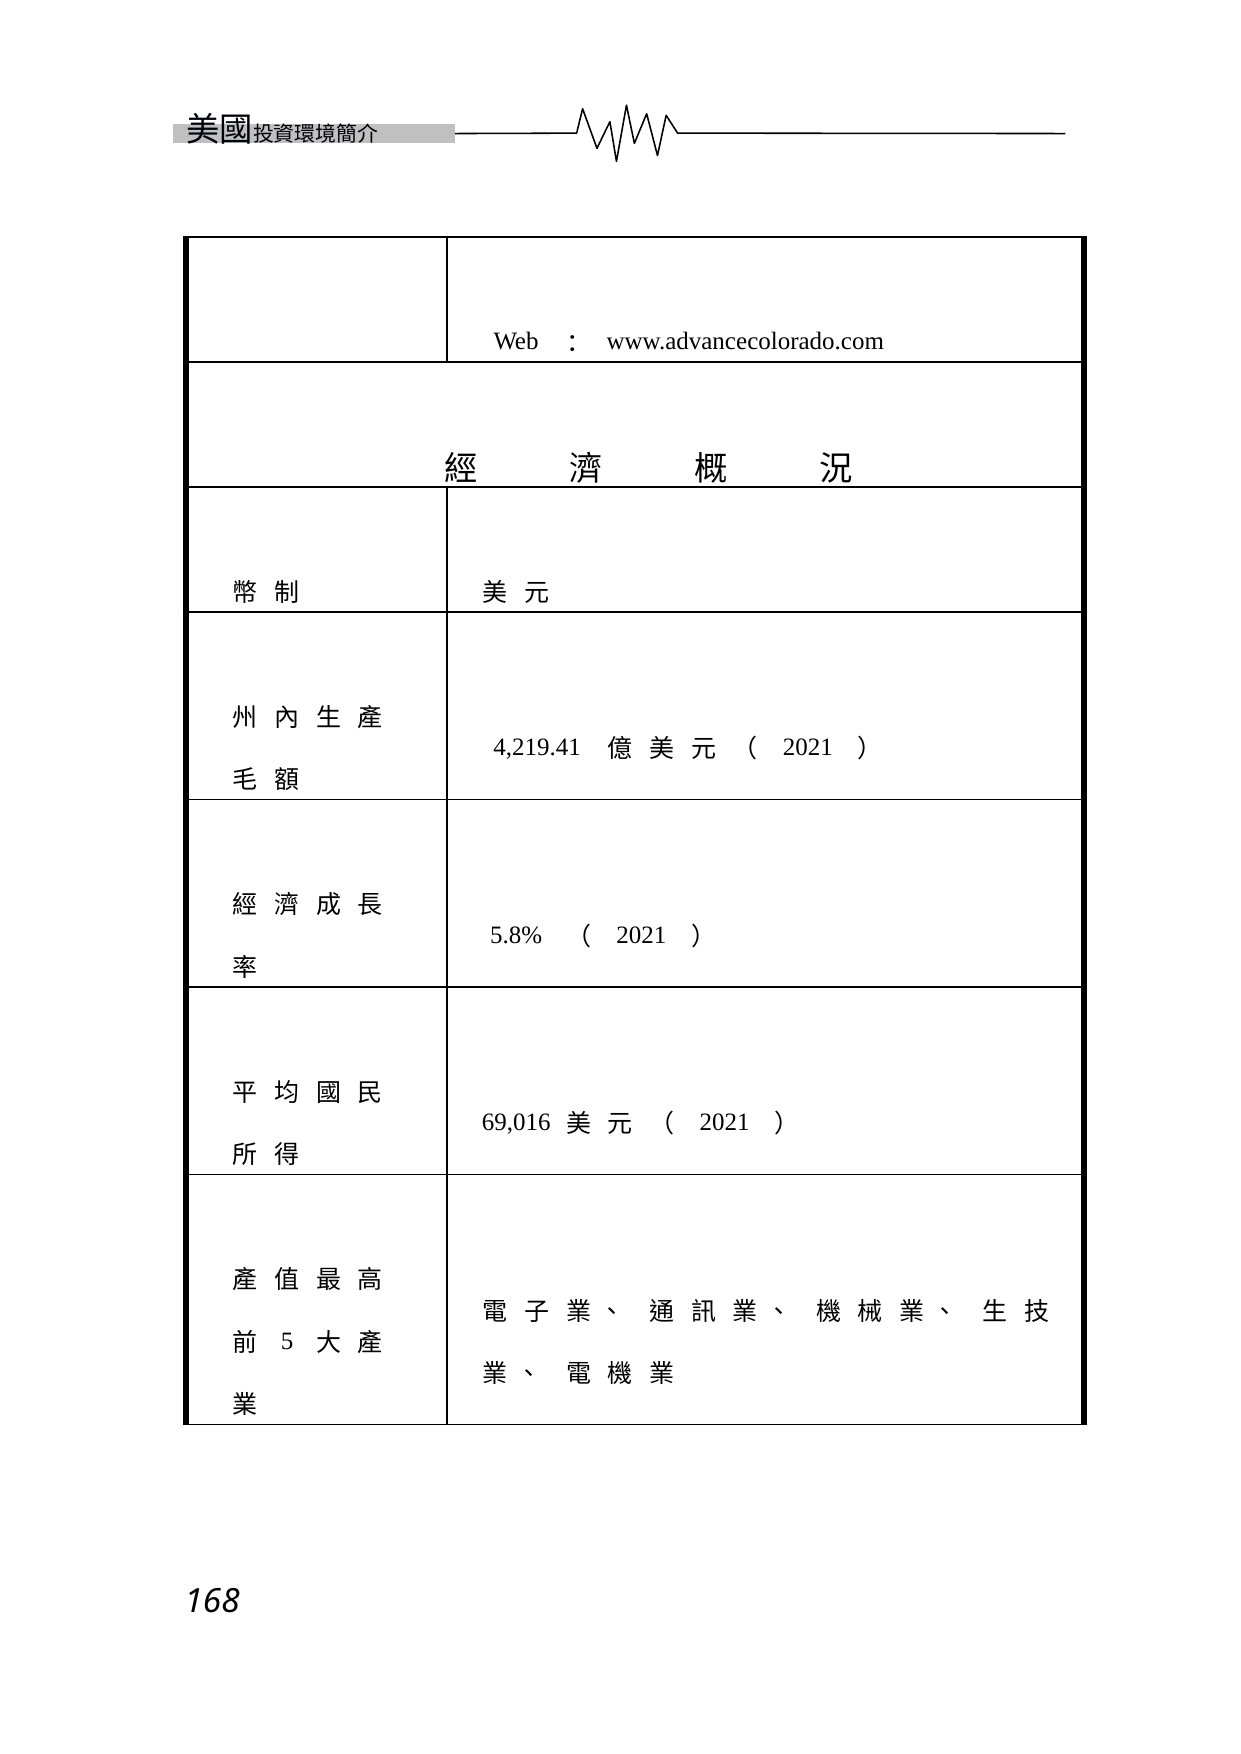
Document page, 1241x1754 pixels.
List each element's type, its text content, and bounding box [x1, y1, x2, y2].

table_cell 4,219.41億美元（2021） [448, 613, 1081, 799]
table_cell 幣制 [189, 488, 446, 611]
table_cell 產值最高前5大產業 [189, 1175, 446, 1424]
table_cell 經 濟 概 況 [189, 363, 1081, 486]
table_cell 電子業、通訊業、機械業、生技業、電機業 [448, 1175, 1081, 1424]
table_cell 經濟成長率 [189, 800, 446, 986]
table_cell 州內生產毛額 [189, 613, 446, 799]
table_cell [189, 238, 446, 361]
table_cell 平均國民所得 [189, 988, 446, 1174]
table_cell 5.8%（2021） [448, 800, 1081, 986]
table_cell 69,016美元（2021） [448, 988, 1081, 1174]
table_cell Web：www.advancecolorado.com [448, 238, 1081, 361]
table_cell 美元 [448, 488, 1081, 611]
